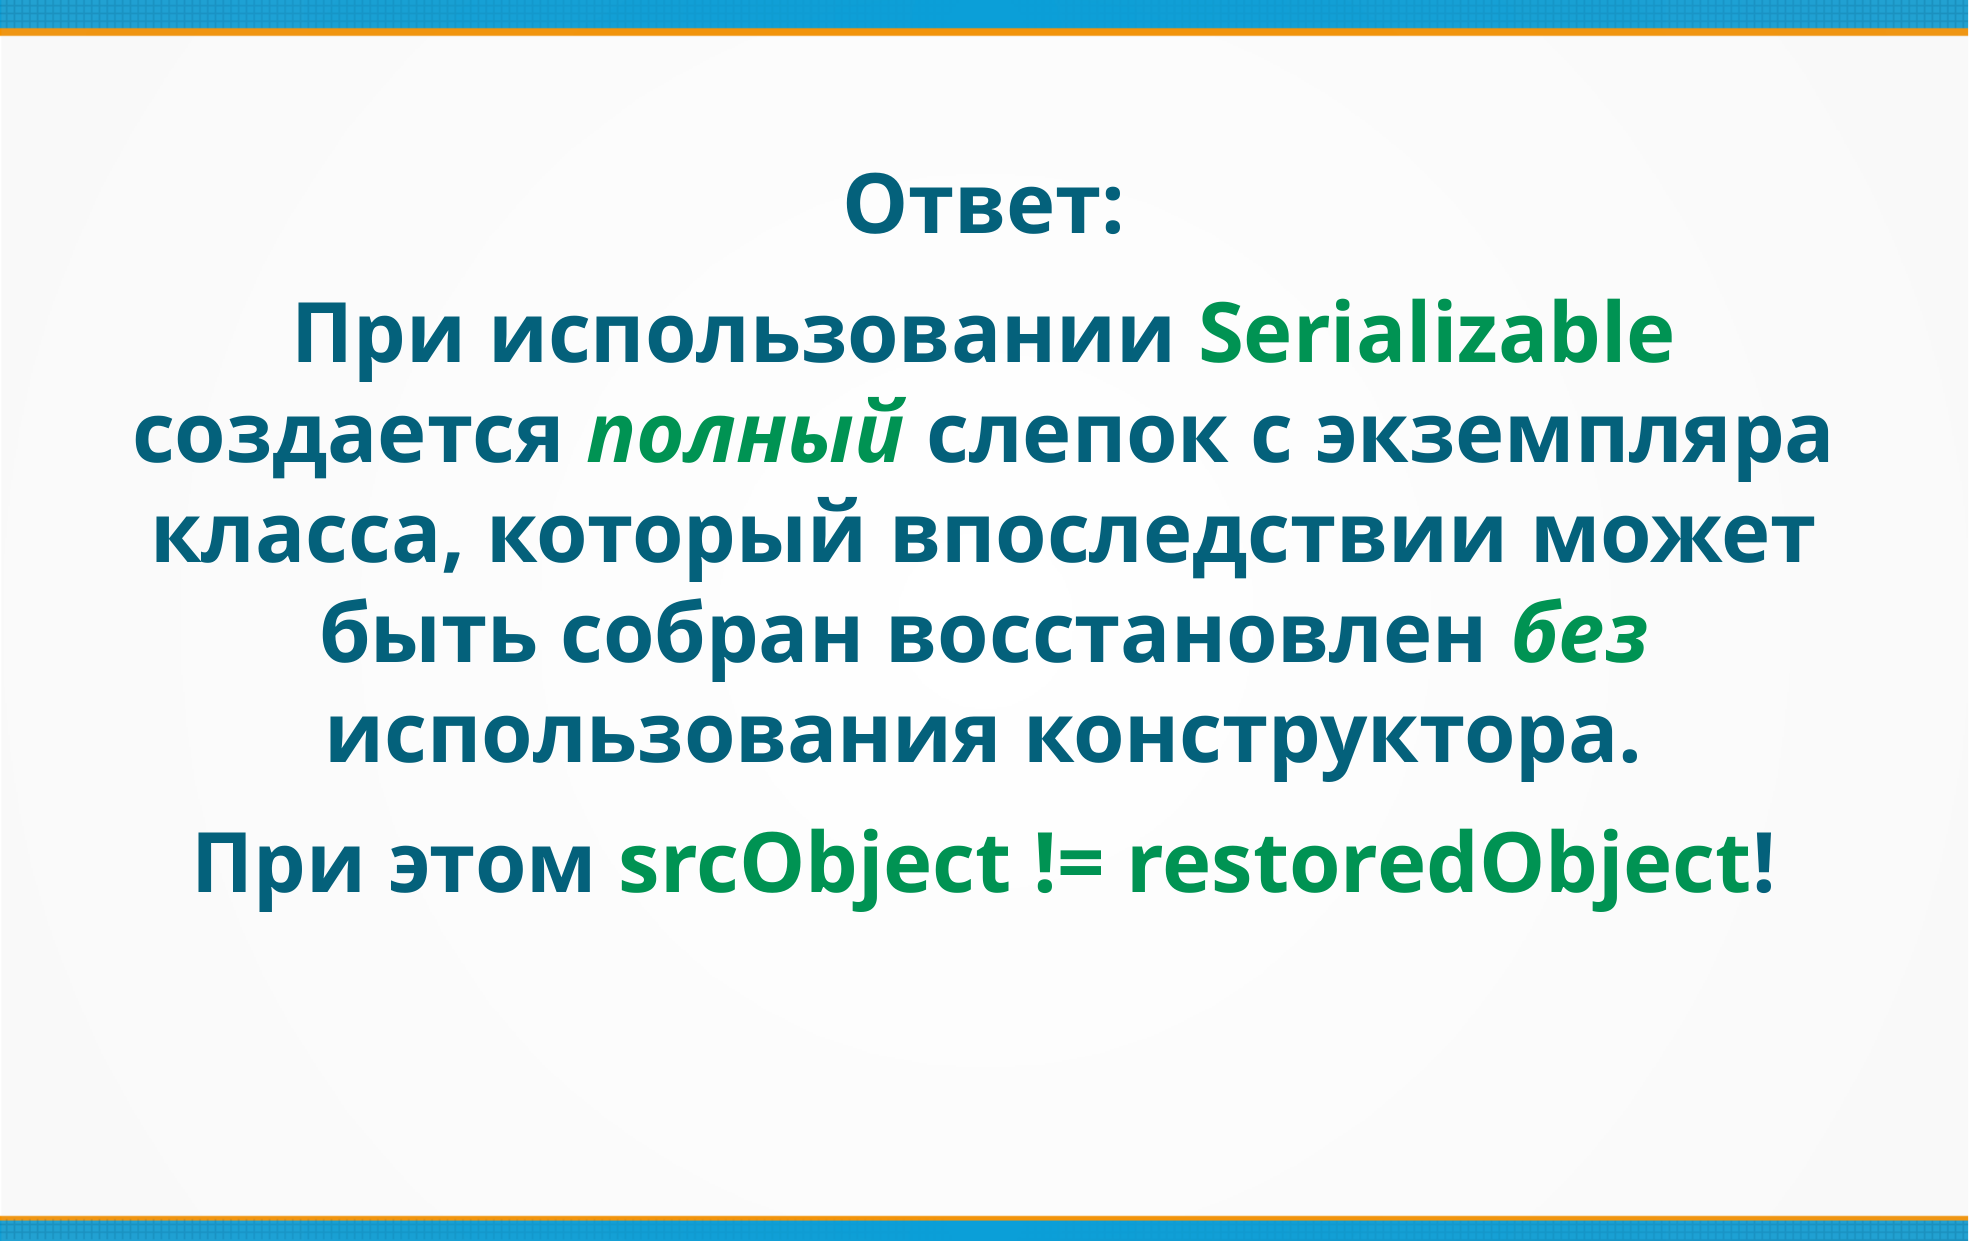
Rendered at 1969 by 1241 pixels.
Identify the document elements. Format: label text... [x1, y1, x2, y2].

subtitle Ответ: При использовании Serializable создается полный слепок с экземпляра класса, который впоследствии может быть собран восстановлен без использования конструктора. При этом srcObject != restoredObject! [98, 49, 1870, 1010]
